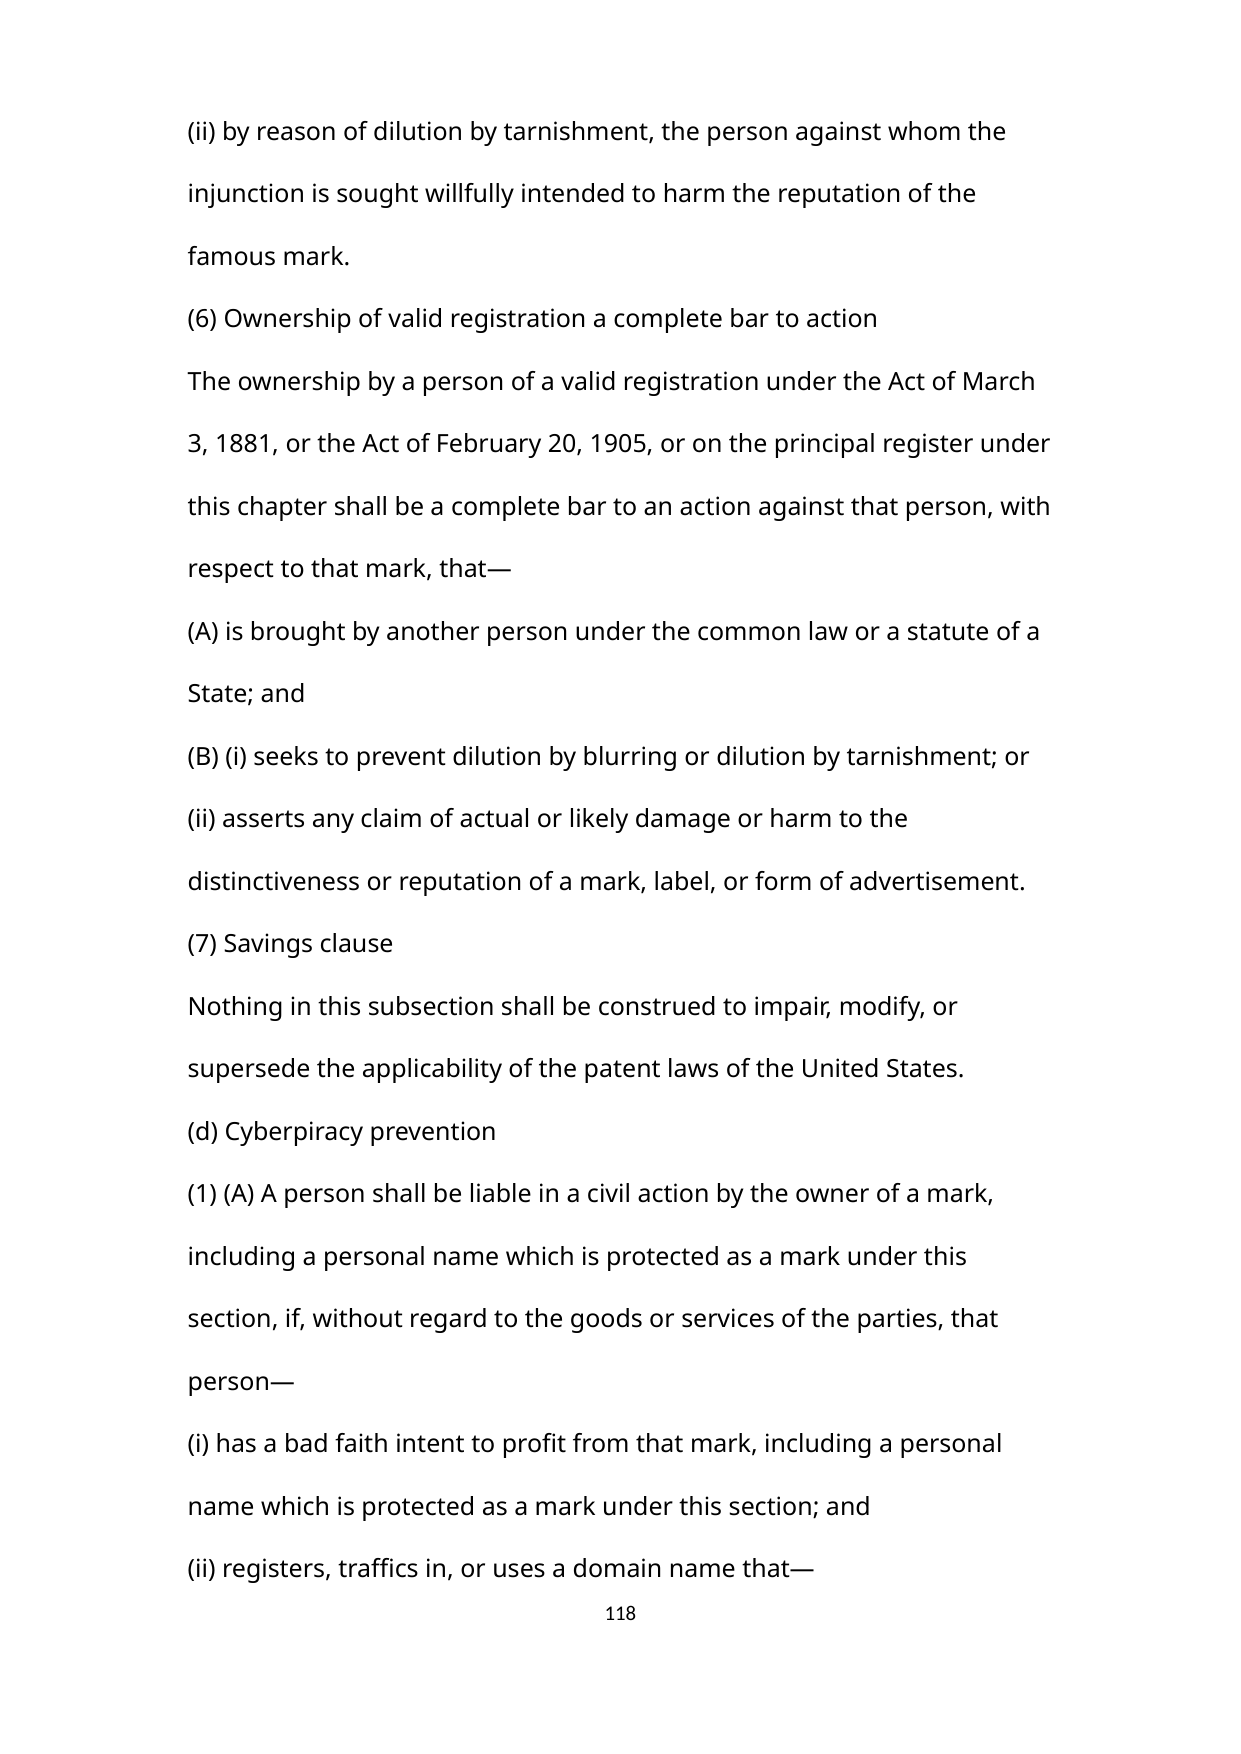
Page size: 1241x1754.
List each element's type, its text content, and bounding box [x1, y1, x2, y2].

text (ii) asserts any claim of actual or likely damage or harm to the distinctiveness or reputation of a mark, label, or form of advertisement. [187, 776, 1053, 901]
text (6) Ownership of valid registration a complete bar to action [187, 276, 1053, 339]
text (ii) by reason of dilution by tarnishment, the person against whom the injunction is sought willfully intended to harm the reputation of the famous mark. [187, 89, 1053, 276]
text (7) Savings clause [187, 901, 1053, 964]
text (ii) registers, traffics in, or uses a domain name that— [187, 1526, 1053, 1589]
text (A) is brought by another person under the common law or a statute of a State; and [187, 589, 1053, 714]
text (i) has a bad faith intent to profit from that mark, including a personal name which is protected as a mark under this section; and [187, 1401, 1053, 1526]
text (B) (i) seeks to prevent dilution by blurring or dilution by tarnishment; or [187, 714, 1053, 776]
text (d) Cyberpiracy prevention [187, 1089, 1053, 1151]
text The ownership by a person of a valid registration under the Act of March 3, 1881, or the Act of February 20, 1905, or on the principal register under this chapter shall be a complete bar to an action against that person, with respect to that mark, that— [187, 339, 1053, 589]
text Nothing in this subsection shall be construed to impair, modify, or supersede the applicability of the patent laws of the United States. [187, 964, 1053, 1089]
text (1) (A) A person shall be liable in a civil action by the owner of a mark, including a personal name which is protected as a mark under this section, if, without regard to the goods or services of the parties, that person— [187, 1151, 1053, 1401]
